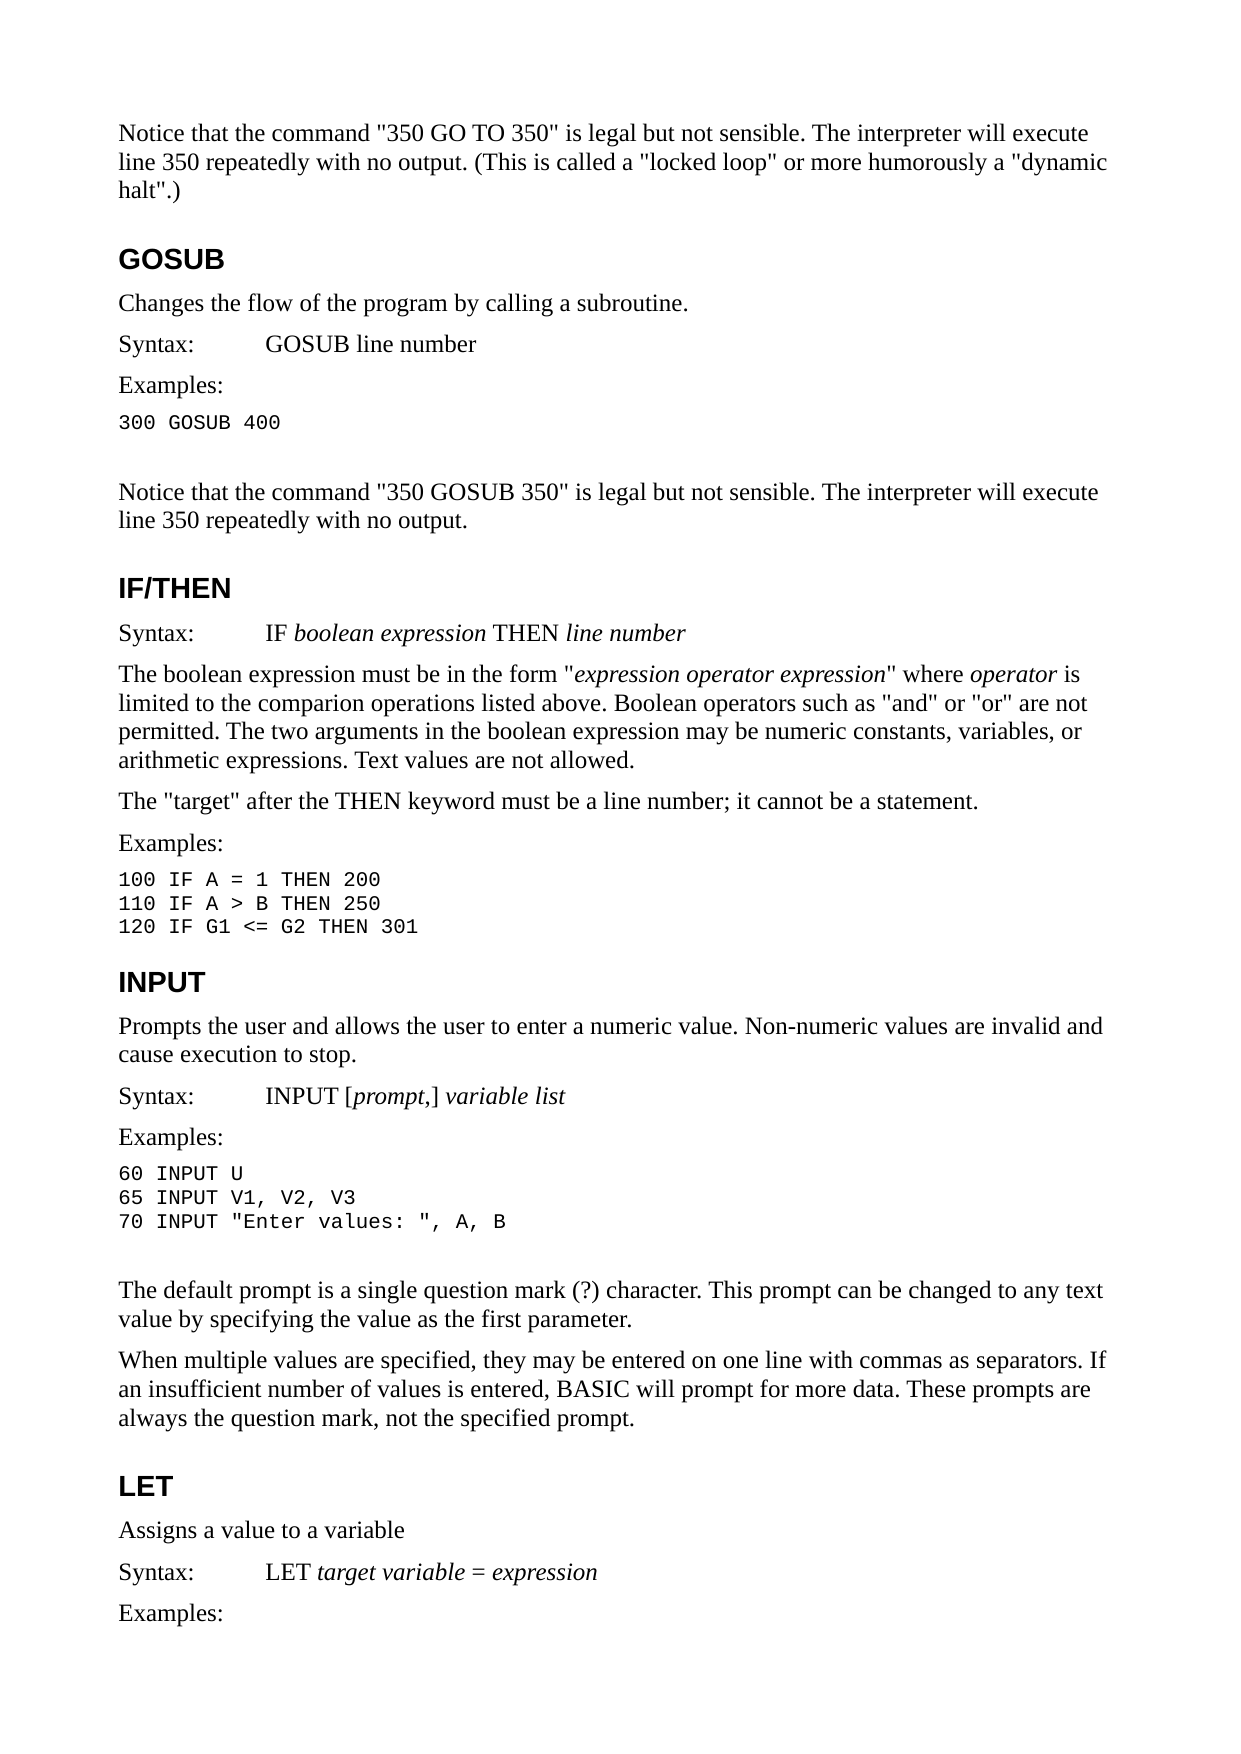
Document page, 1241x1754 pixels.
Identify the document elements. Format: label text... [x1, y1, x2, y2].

text Notice that the command "350 GO TO 350" is legal but not sensible. The interpreter will execute line 350 repeatedly with no output. (This is called a "locked loop" or more humorously a "dynamic halt".) [118, 118, 1122, 204]
text Changes the flow of the program by calling a subroutine. [118, 288, 1122, 317]
text When multiple values are specified, they may be entered on one line with commas as separators. If an insufficient number of values is entered, BASIC will prompt for more data. These prompts are always the question mark, not the specified prompt. [118, 1346, 1122, 1432]
text Syntax: INPUT [prompt,] variable list [118, 1081, 1122, 1109]
text The "target" after the THEN keyword must be a line number; it cannot be a statement. [118, 786, 1122, 815]
text 120 IF G1 <= G2 THEN 301 [118, 916, 1122, 940]
subtitle GOSUB [118, 242, 1122, 275]
text Syntax: GOSUB line number [118, 329, 1122, 358]
text 60 INPUT U [118, 1163, 1122, 1187]
subtitle IF/THEN [118, 572, 1122, 605]
subtitle INPUT [118, 965, 1122, 998]
text Examples: [118, 828, 1122, 856]
text Syntax: IF boolean expression THEN line number [118, 618, 1122, 646]
text Notice that the command "350 GOSUB 350" is legal but not sensible. The interpreter will execute line 350 repeatedly with no output. [118, 477, 1122, 534]
text 110 IF A > B THEN 250 [118, 892, 1122, 916]
text 300 GOSUB 400 [118, 412, 1122, 435]
text Examples: [118, 370, 1122, 399]
text Examples: [118, 1122, 1122, 1151]
text Prompts the user and allows the user to enter a numeric value. Non-numeric values are invalid and cause execution to stop. [118, 1011, 1122, 1068]
text The default prompt is a single question mark (?) character. This prompt can be changed to any text value by specifying the value as the first parameter. [118, 1276, 1122, 1333]
text 65 INPUT V1, V2, V3 [118, 1187, 1122, 1211]
subtitle LET [118, 1469, 1122, 1503]
text Examples: [118, 1598, 1122, 1627]
text The boolean expression must be in the form "expression operator expression" where operator is limited to the comparion operations listed above. Boolean operators such as "and" or "or" are not permitted. The two arguments in the boolean expression may be numeric constants, variables, or arithmetic expressions. Text values are not allowed. [118, 659, 1122, 774]
text 100 IF A = 1 THEN 200 [118, 869, 1122, 892]
text Syntax: LET target variable = expression [118, 1557, 1122, 1585]
text 70 INPUT "Enter values: ", A, B [118, 1211, 1122, 1234]
text Assigns a value to a variable [118, 1515, 1122, 1544]
